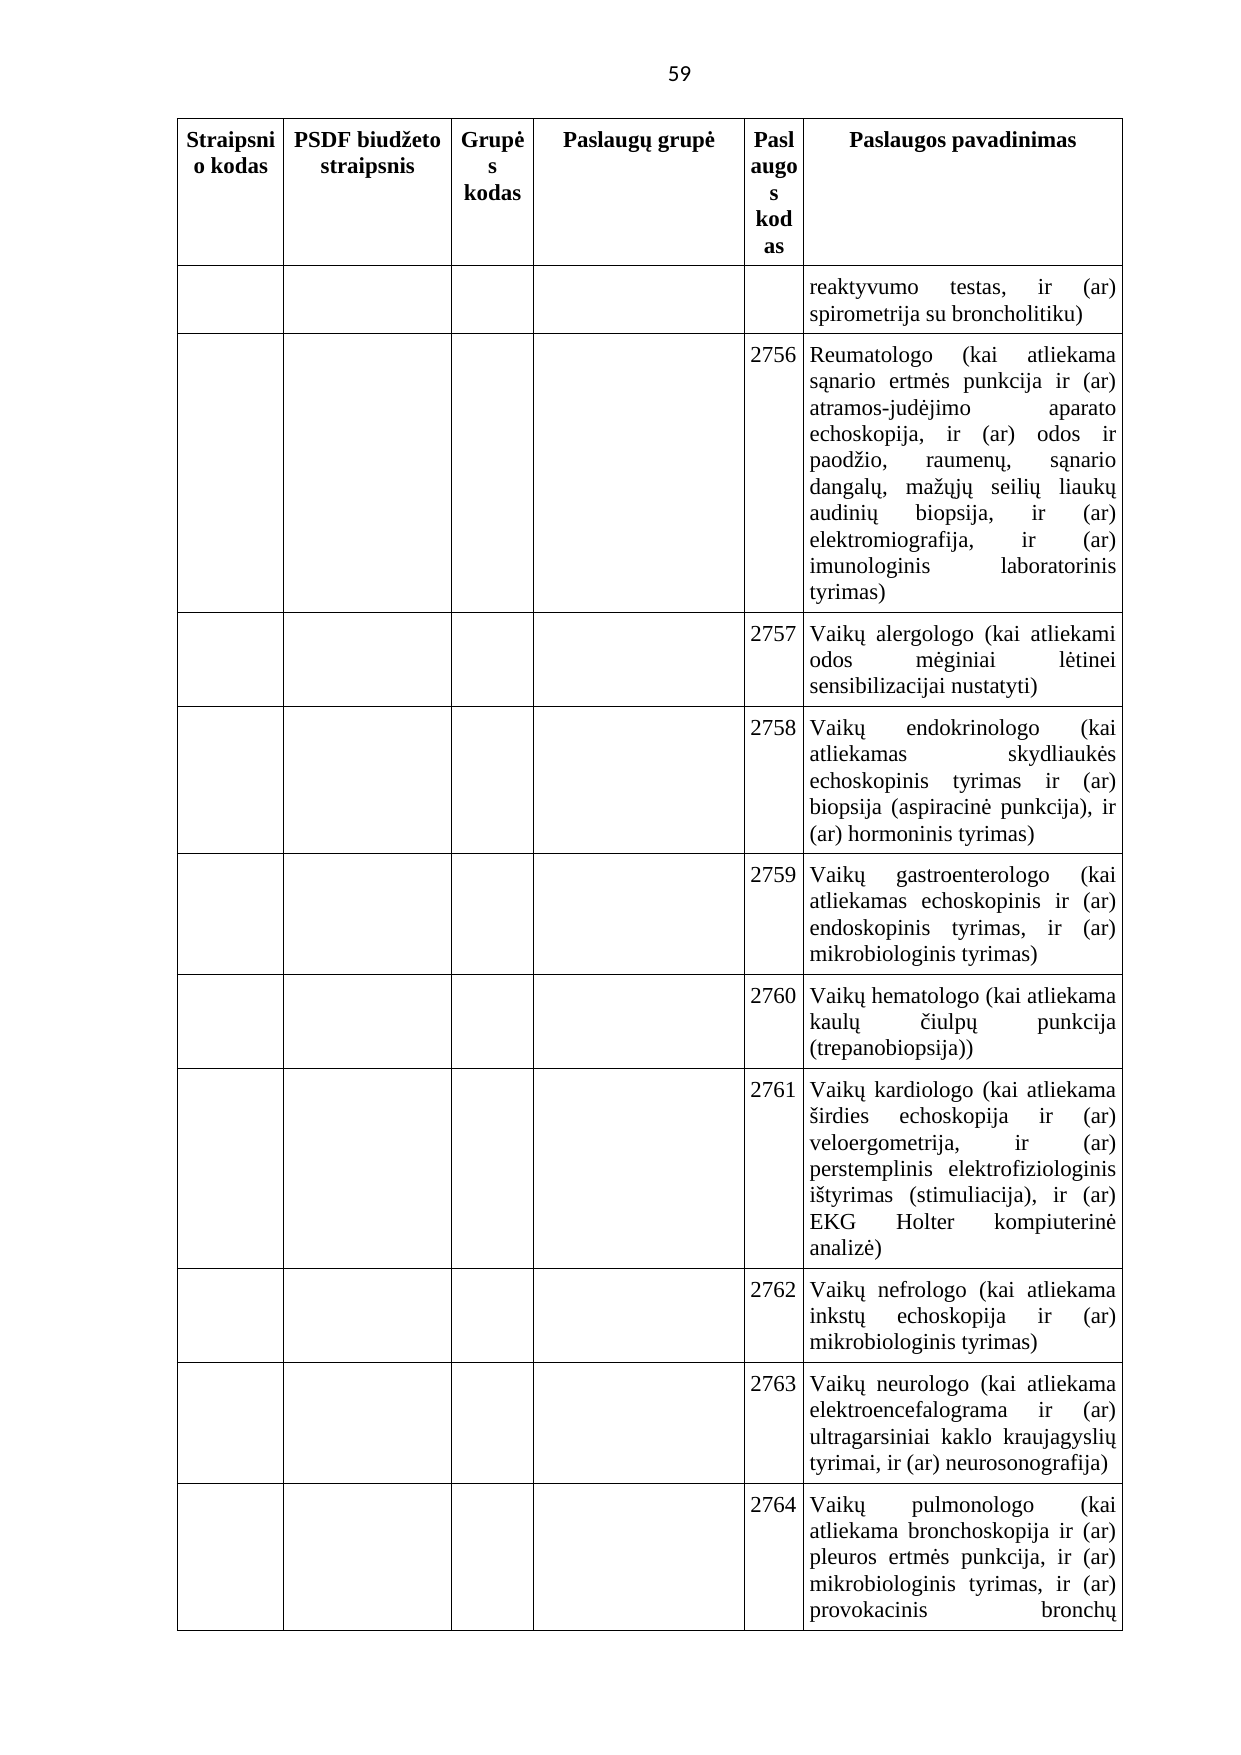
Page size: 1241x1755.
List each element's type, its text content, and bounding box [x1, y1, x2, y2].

table_cell [284, 1069, 451, 1268]
table_cell Vaikų pulmonologo (kai atliekama bronchoskopija ir (ar) pleuros ertmės punkcija, ir (ar) mikrobiologinis tyrimas, ir (ar) provokacinis bronchų [804, 1484, 1122, 1629]
table_cell [534, 1363, 744, 1482]
table_cell [452, 1069, 533, 1268]
table_cell Vaikų nefrologo (kai atliekama inkstų echoskopija ir (ar) mikrobiologinis tyrimas) [804, 1269, 1122, 1362]
table_cell [178, 1484, 283, 1629]
table_header Straipsnio kodas [178, 119, 283, 265]
table_cell 2756 [745, 334, 803, 612]
table_cell [534, 1484, 744, 1629]
table_cell reaktyvumo testas, ir (ar) spirometrija su broncholitiku) [804, 266, 1122, 333]
table_cell 2760 [745, 975, 803, 1068]
table_cell [284, 266, 451, 333]
table_header Grupės kodas [452, 119, 533, 265]
table_cell [452, 975, 533, 1068]
table_cell [534, 854, 744, 974]
table_cell [452, 1363, 533, 1482]
table_cell [452, 854, 533, 974]
table_cell Vaikų gastroenterologo (kai atliekamas echoskopinis ir (ar) endoskopinis tyrimas, ir (ar) mikrobiologinis tyrimas) [804, 854, 1122, 974]
table_cell [452, 334, 533, 612]
table_cell [284, 975, 451, 1068]
table_cell [178, 1069, 283, 1268]
table_cell [284, 334, 451, 612]
table_cell [178, 1363, 283, 1482]
table_cell 2759 [745, 854, 803, 974]
table_cell [284, 1269, 451, 1362]
table_cell [534, 707, 744, 853]
table_cell [534, 975, 744, 1068]
table_cell [452, 1484, 533, 1629]
table_cell [178, 266, 283, 333]
table_header Paslaugų grupė [534, 119, 744, 265]
table_cell [534, 1269, 744, 1362]
table_cell [534, 334, 744, 612]
table_cell [534, 613, 744, 706]
table_header Paslaugos kodas [745, 119, 803, 265]
table_cell [284, 613, 451, 706]
table_cell Vaikų alergologo (kai atliekami odos mėginiai lėtinei sensibilizacijai nustatyti) [804, 613, 1122, 706]
table_cell [284, 707, 451, 853]
table_header Paslaugos pavadinimas [804, 119, 1122, 265]
table_cell 2757 [745, 613, 803, 706]
table_cell [745, 266, 803, 333]
table_cell [452, 266, 533, 333]
table_cell [178, 1269, 283, 1362]
table_header PSDF biudžeto straipsnis [284, 119, 451, 265]
table_cell [284, 854, 451, 974]
table_cell Vaikų hematologo (kai atliekama kaulų čiulpų punkcija (trepanobiopsija)) [804, 975, 1122, 1068]
table_cell [452, 613, 533, 706]
table_cell [178, 613, 283, 706]
table_cell 2758 [745, 707, 803, 853]
table_cell [178, 707, 283, 853]
table_cell [178, 334, 283, 612]
table_cell [178, 975, 283, 1068]
table_cell 2762 [745, 1269, 803, 1362]
table_cell 2761 [745, 1069, 803, 1268]
table_cell [284, 1363, 451, 1482]
table_cell 2764 [745, 1484, 803, 1629]
table_cell [452, 707, 533, 853]
table_cell [178, 854, 283, 974]
table_cell 2763 [745, 1363, 803, 1482]
table_cell [534, 266, 744, 333]
table_cell Vaikų neurologo (kai atliekama elektroencefalograma ir (ar) ultragarsiniai kaklo kraujagyslių tyrimai, ir (ar) neurosonografija) [804, 1363, 1122, 1482]
table_cell [284, 1484, 451, 1629]
table_cell Vaikų endokrinologo (kai atliekamas skydliaukės echoskopinis tyrimas ir (ar) biopsija (aspiracinė punkcija), ir (ar) hormoninis tyrimas) [804, 707, 1122, 853]
table_cell [534, 1069, 744, 1268]
table_cell Vaikų kardiologo (kai atliekama širdies echoskopija ir (ar) veloergometrija, ir (ar) perstemplinis elektrofiziologinis ištyrimas (stimuliacija), ir (ar) EKG Holter kompiuterinė analizė) [804, 1069, 1122, 1268]
table_cell Reumatologo (kai atliekama sąnario ertmės punkcija ir (ar) atramos-judėjimo aparato echoskopija, ir (ar) odos ir paodžio, raumenų, sąnario dangalų, mažųjų seilių liaukų audinių biopsija, ir (ar) elektromiografija, ir (ar) imunologinis laboratorinis tyrimas) [804, 334, 1122, 612]
table_cell [452, 1269, 533, 1362]
